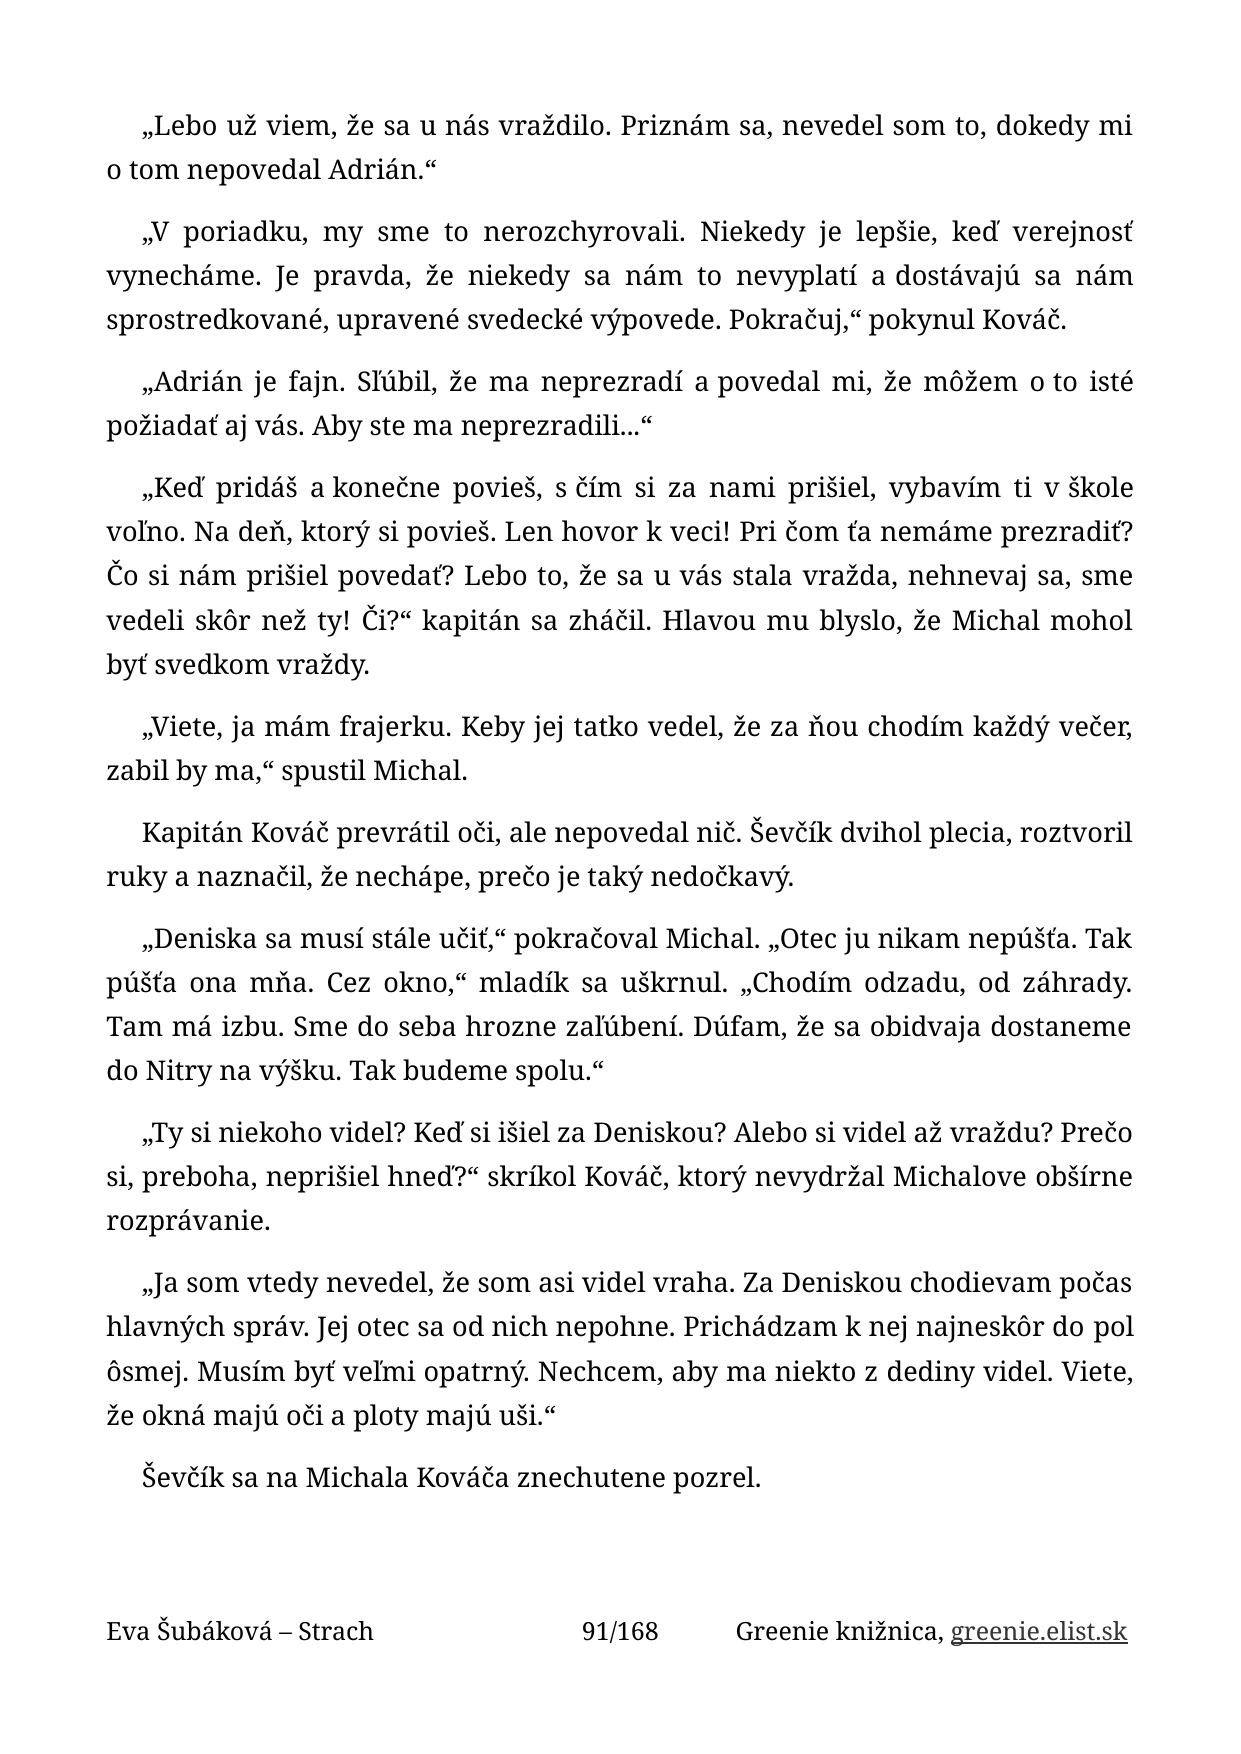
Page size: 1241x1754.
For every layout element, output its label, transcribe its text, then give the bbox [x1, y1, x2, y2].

text „V poriadku, my sme to nerozchyrovali. Niekedy je lepšie, keď verejnosť vynecháme. Je pravda, že niekedy sa nám to nevyplatí a dostávajú sa nám sprostredkované, upravené svedecké výpovede. Pokračuj,“ pokynul Kováč. [106, 212, 1134, 337]
text „Keď pridáš a konečne povieš, s čím si za nami prišiel, vybavím ti v škole voľno. Na deň, ktorý si povieš. Len hovor k veci! Pri čom ťa nemáme prezradiť? Čo si nám prišiel povedať? Lebo to, že sa u vás stala vražda, nehnevaj sa, sme vedeli skôr než ty! Či?“ kapitán sa zháčil. Hlavou mu blyslo, že Michal mohol byť svedkom vraždy. [106, 468, 1134, 682]
text Ševčík sa na Michala Kováča znechutene pozrel. [106, 1458, 1134, 1495]
text „Ja som vtedy nevedel, že som asi videl vraha. Za Deniskou chodievam počas hlavných správ. Jej otec sa od nich nepohne. Prichádzam k nej najneskôr do pol ôsmej. Musím byť veľmi opatrný. Nechcem, aby ma niekto z dediny videl. Viete, že okná majú oči a ploty majú uši.“ [106, 1264, 1134, 1433]
text „Ty si niekoho videl? Keď si išiel za Deniskou? Alebo si videl až vraždu? Prečo si, preboha, neprišiel hneď?“ skríkol Kováč, ktorý nevydržal Michalove obšírne rozprávanie. [106, 1113, 1134, 1239]
text „Lebo už viem, že sa u nás vraždilo. Priznám sa, nevedel som to, dokedy mi o tom nepovedal Adrián.“ [106, 106, 1134, 187]
text „Viete, ja mám frajerku. Keby jej tatko vedel, že za ňou chodím každý večer, zabil by ma,“ spustil Michal. [106, 707, 1134, 788]
text „Deniska sa musí stále učiť,“ pokračoval Michal. „Otec ju nikam nepúšťa. Tak púšťa ona mňa. Cez okno,“ mladík sa uškrnul. „Chodím odzadu, od záhrady. Tam má izbu. Sme do seba hrozne zaľúbení. Dúfam, že sa obidvaja dostaneme do Nitry na výšku. Tak budeme spolu.“ [106, 919, 1134, 1088]
text „Adrián je fajn. Sľúbil, že ma neprezradí a povedal mi, že môžem o to isté požiadať aj vás. Aby ste ma neprezradili...“ [106, 362, 1134, 443]
text Kapitán Kováč prevrátil oči, ale nepovedal nič. Ševčík dvihol plecia, roztvoril ruky a naznačil, že nechápe, prečo je taký nedočkavý. [106, 813, 1134, 894]
